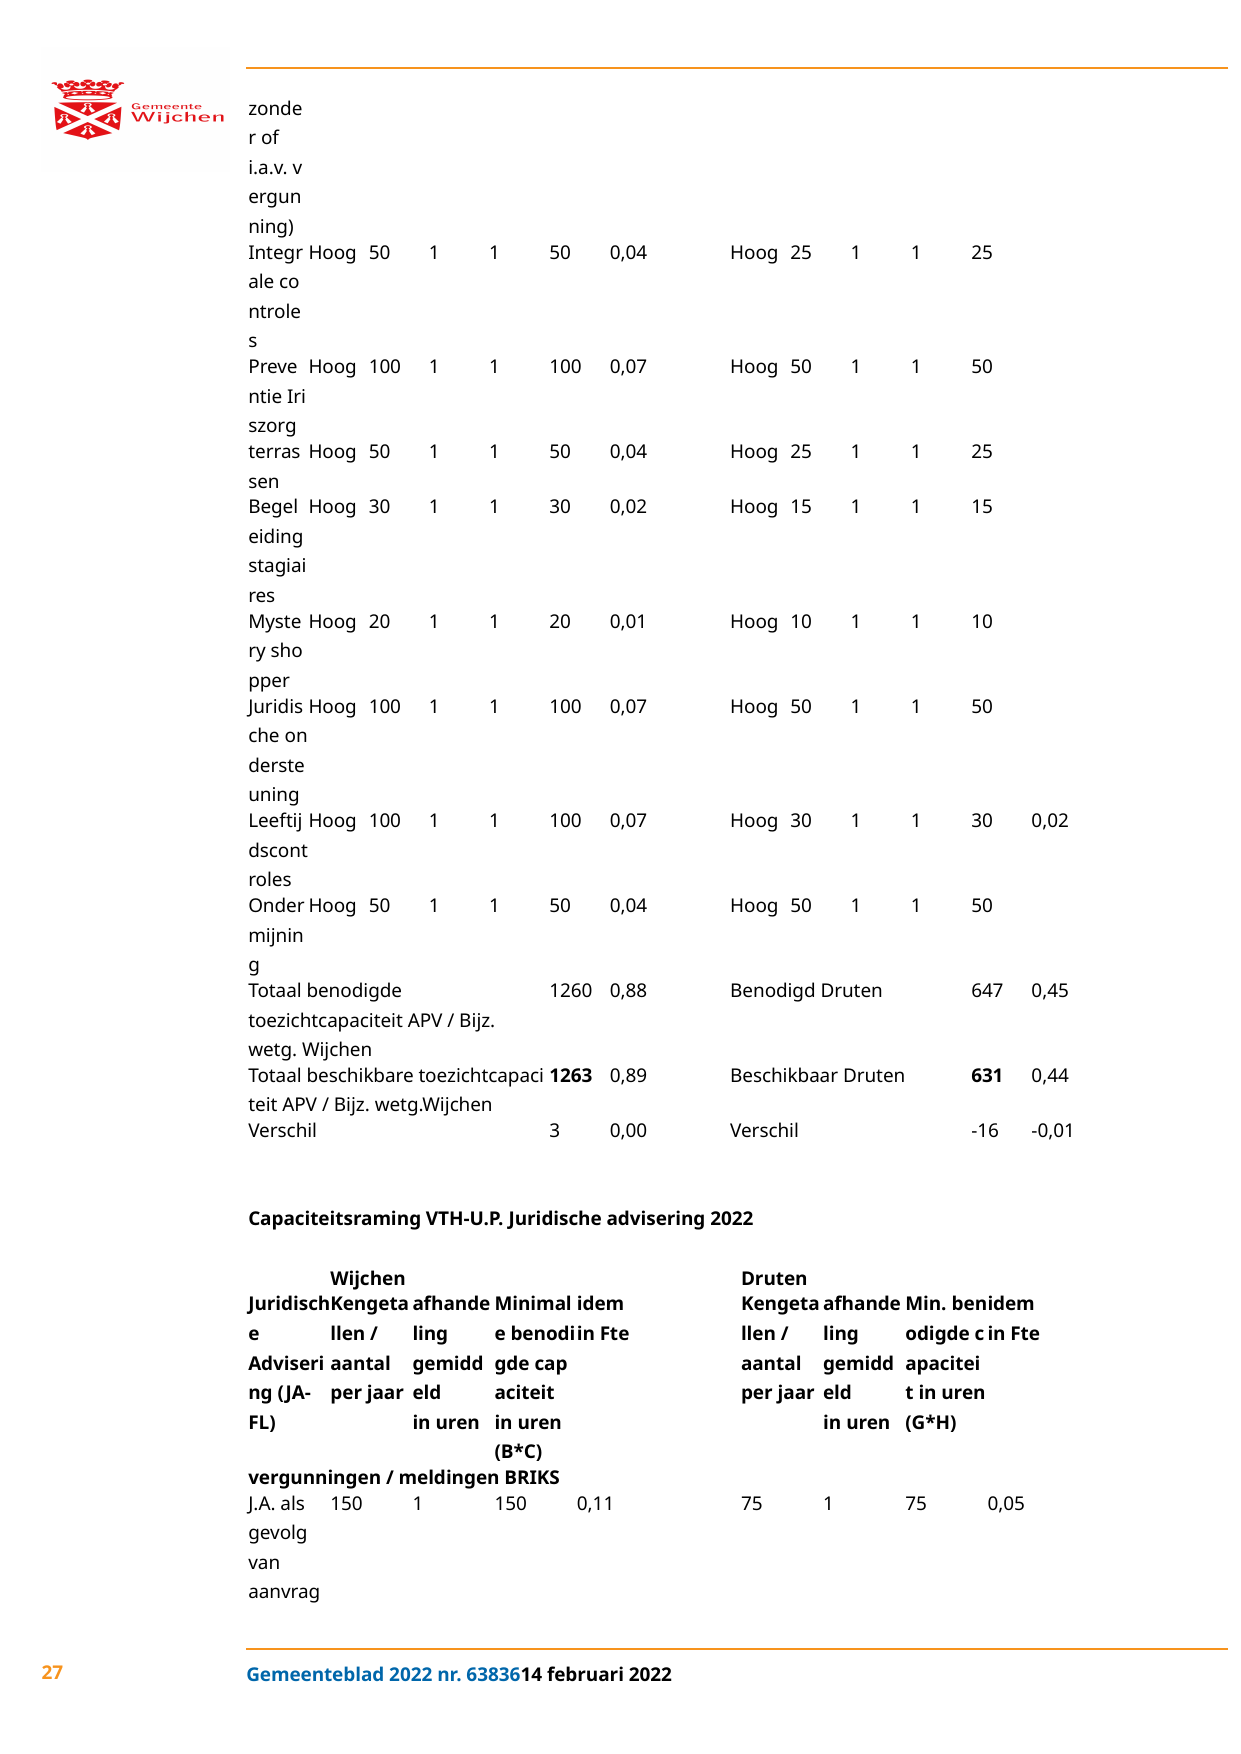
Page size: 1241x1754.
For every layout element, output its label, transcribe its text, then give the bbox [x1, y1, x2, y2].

table_cell 50 [971, 353, 1031, 438]
table_cell Integrale controles [248, 239, 308, 353]
table_cell Juridische ondersteuning [248, 693, 308, 807]
table_cell [308, 95, 368, 239]
table_cell 50 [369, 438, 429, 493]
table_cell 100 [549, 808, 609, 892]
table_cell Begeleiding stagiaires [248, 494, 308, 608]
table_cell [1031, 892, 1091, 977]
table_cell 1 [489, 239, 549, 353]
table_cell 0,11 [577, 1490, 659, 1604]
table_cell 1 [429, 892, 489, 977]
table_cell 1 [850, 239, 911, 353]
table_cell 10 [790, 608, 850, 693]
table_cell 0,02 [1031, 808, 1091, 892]
table_cell Preventie Iriszorg [248, 353, 308, 438]
table_cell [1031, 494, 1091, 608]
table_cell 0,01 [610, 608, 670, 693]
table_cell 50 [549, 438, 609, 493]
table_cell 100 [369, 693, 429, 807]
table_cell -16 [971, 1118, 1031, 1143]
table_cell terrassen [248, 438, 308, 493]
table_cell Hoog [730, 353, 790, 438]
table_cell 1 [850, 693, 911, 807]
table_cell 1 [850, 892, 911, 977]
table_cell 1 [489, 608, 549, 693]
table_cell 100 [369, 353, 429, 438]
table_cell Verschil [730, 1118, 971, 1143]
table_cell 100 [549, 353, 609, 438]
table_cell 0,07 [610, 808, 670, 892]
table_cell 75 [905, 1490, 987, 1604]
table_cell [1031, 239, 1091, 353]
table_cell Kengetallen / aantal per jaar [330, 1291, 412, 1464]
table_cell [489, 95, 549, 239]
table_cell Hoog [308, 608, 368, 693]
table_cell 1 [429, 494, 489, 608]
table_header [670, 95, 730, 1143]
table_cell Hoog [308, 239, 368, 353]
table_cell 50 [369, 239, 429, 353]
table_cell Kengetallen / aantal per jaar [741, 1291, 823, 1464]
table_cell Leeftijdscontroles [248, 808, 308, 892]
table_cell [971, 95, 1031, 239]
table_cell [850, 95, 911, 239]
table_cell 15 [971, 494, 1031, 608]
table_cell 50 [971, 892, 1031, 977]
table_cell 0,07 [610, 353, 670, 438]
table_cell 0,04 [610, 438, 670, 493]
table_cell 1 [429, 353, 489, 438]
table_cell Totaal benodigde toezichtcapaciteit APV / Bijz. wetg. Wijchen [248, 977, 549, 1062]
table_cell 20 [369, 608, 429, 693]
table_cell 1 [429, 239, 489, 353]
table_cell J.A. als gevolg van aanvrag [248, 1490, 330, 1604]
table_cell Juridische Advisering (JA-FL) [248, 1291, 330, 1464]
table_cell 1260 [549, 977, 609, 1062]
table_cell 1 [429, 693, 489, 807]
table_cell 25 [790, 239, 850, 353]
table_cell Hoog [730, 494, 790, 608]
table_cell [1031, 608, 1091, 693]
table_cell Hoog [730, 808, 790, 892]
table_cell 0,07 [610, 693, 670, 807]
table_cell Hoog [730, 608, 790, 693]
table_cell 10 [971, 608, 1031, 693]
table_cell 1 [911, 808, 971, 892]
table_cell zonder of i.a.v. vergunning) [248, 95, 308, 239]
table_cell [741, 1464, 1069, 1490]
table_cell 25 [790, 438, 850, 493]
table_cell 150 [330, 1490, 412, 1604]
table_cell 1 [412, 1490, 494, 1604]
table_cell 50 [971, 693, 1031, 807]
table_cell [1031, 95, 1091, 239]
table_cell [911, 95, 971, 239]
table_cell Hoog [308, 693, 368, 807]
table_cell 1 [911, 438, 971, 493]
table_cell 0,00 [610, 1118, 670, 1143]
table_cell 1 [489, 693, 549, 807]
table_cell 100 [369, 808, 429, 892]
table_cell 50 [549, 239, 609, 353]
table_cell 20 [549, 608, 609, 693]
table_header [248, 1265, 330, 1291]
table_cell 1 [489, 808, 549, 892]
table_cell [1031, 438, 1091, 493]
table_cell 0,02 [610, 494, 670, 608]
table_cell 1 [850, 438, 911, 493]
table_cell 50 [369, 892, 429, 977]
table_cell 25 [971, 239, 1031, 353]
table_cell 631 [971, 1062, 1031, 1117]
table_cell [429, 95, 489, 239]
table_header Druten [741, 1265, 1069, 1291]
table_cell 1 [911, 494, 971, 608]
table_cell 50 [790, 353, 850, 438]
table_cell Hoog [308, 494, 368, 608]
table_cell 1 [850, 808, 911, 892]
table_cell 0,45 [1031, 977, 1091, 1062]
table_cell 1 [911, 892, 971, 977]
table_cell [610, 95, 670, 239]
table_cell Hoog [308, 438, 368, 493]
table_cell 1 [489, 892, 549, 977]
table_cell 1263 [549, 1062, 609, 1117]
table_cell 1 [823, 1490, 905, 1604]
table_cell 1 [489, 438, 549, 493]
table_cell Hoog [730, 892, 790, 977]
table_cell 75 [741, 1490, 823, 1604]
table_cell Totaal beschikbare toezichtcapaciteit APV / Bijz. wetg.Wijchen [248, 1062, 549, 1117]
table_cell 0,04 [610, 239, 670, 353]
table_cell 647 [971, 977, 1031, 1062]
table_cell 15 [790, 494, 850, 608]
table_cell vergunningen / meldingen BRIKS [248, 1464, 659, 1490]
table_cell 150 [494, 1490, 577, 1604]
table_cell [369, 95, 429, 239]
table_cell Beschikbaar Druten [730, 1062, 971, 1117]
table_header [659, 1265, 741, 1291]
table_cell 1 [429, 608, 489, 693]
table_cell [1031, 353, 1091, 438]
table_cell 0,04 [610, 892, 670, 977]
picture [41, 47, 231, 172]
table_cell 30 [971, 808, 1031, 892]
table_cell 50 [790, 892, 850, 977]
text Capaciteitsraming VTH-U.P. Juridische advisering 2022 [248, 1206, 1152, 1231]
table_cell Hoog [308, 808, 368, 892]
table_cell 0,44 [1031, 1062, 1091, 1117]
table_cell 50 [549, 892, 609, 977]
table_cell 1 [489, 494, 549, 608]
table_header Wijchen [330, 1265, 659, 1291]
table_cell Hoog [308, 892, 368, 977]
table_cell Mystery shopper [248, 608, 308, 693]
table_cell idem in Fte [987, 1291, 1069, 1464]
table_cell 1 [911, 693, 971, 807]
table_cell Benodigd Druten [730, 977, 971, 1062]
table_cell 1 [429, 438, 489, 493]
table_cell 0,89 [610, 1062, 670, 1117]
table_cell 30 [790, 808, 850, 892]
table_cell 1 [850, 608, 911, 693]
table_cell [549, 95, 609, 239]
table_cell 1 [850, 494, 911, 608]
table_cell -0,01 [1031, 1118, 1091, 1143]
table_cell 0,05 [987, 1490, 1069, 1604]
table_cell 1 [911, 239, 971, 353]
table_cell [730, 95, 790, 239]
table_cell idem in Fte [577, 1291, 659, 1464]
table_cell Minimale benodigde capaciteit in uren (B*C) [494, 1291, 577, 1464]
table_cell 1 [429, 808, 489, 892]
table_cell afhandeling gemiddeld in uren [823, 1291, 905, 1464]
table_cell 30 [369, 494, 429, 608]
table_cell [659, 1291, 741, 1604]
table_cell afhandeling gemiddeld in uren [412, 1291, 494, 1464]
table_cell 0,88 [610, 977, 670, 1062]
table_cell Ondermijning [248, 892, 308, 977]
table_cell 1 [911, 608, 971, 693]
table_cell 1 [911, 353, 971, 438]
table_cell Hoog [730, 438, 790, 493]
table_cell 3 [549, 1118, 609, 1143]
table_cell Verschil [248, 1118, 549, 1143]
table_cell Min. benodigde capaciteit in uren (G*H) [905, 1291, 987, 1464]
table_cell [1031, 693, 1091, 807]
table_cell [790, 95, 850, 239]
table_cell Hoog [308, 353, 368, 438]
table_cell 25 [971, 438, 1031, 493]
table_cell 1 [489, 353, 549, 438]
table_cell 1 [850, 353, 911, 438]
table_cell 30 [549, 494, 609, 608]
table_cell 50 [790, 693, 850, 807]
table_cell Hoog [730, 693, 790, 807]
table_cell 100 [549, 693, 609, 807]
table_cell Hoog [730, 239, 790, 353]
